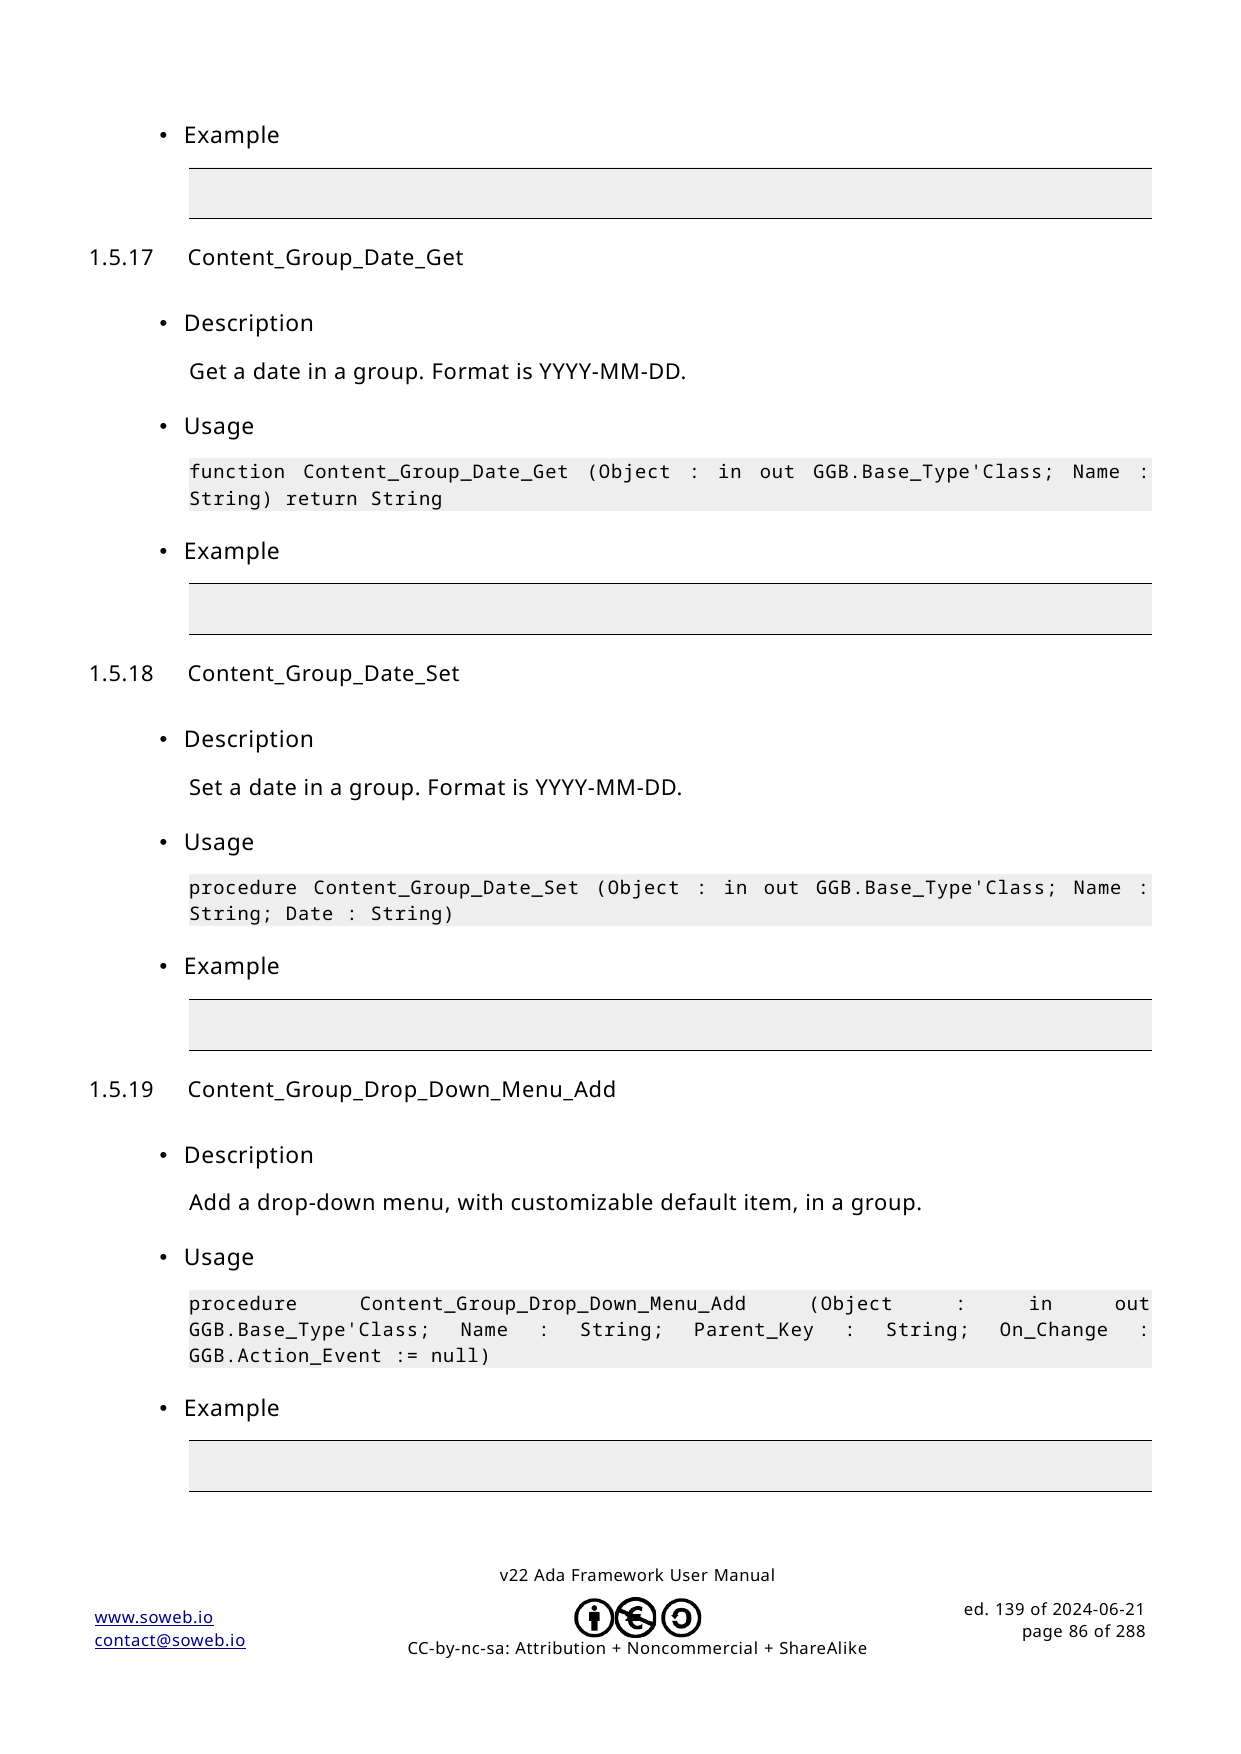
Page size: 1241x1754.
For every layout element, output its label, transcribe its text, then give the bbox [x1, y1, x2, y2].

subtitle Content_Group_Drop_Down_Menu_Add [88, 1073, 1152, 1114]
text function Content_Group_Date_Get (Object : in out GGB.Base_Type'Class; Name : String) return String [189, 458, 1152, 511]
subtitle Usage [159, 1241, 1152, 1272]
subtitle Content_Group_Date_Get [88, 242, 1152, 283]
subtitle Example [159, 950, 1152, 981]
picture [573, 1597, 657, 1638]
text procedure Content_Group_Drop_Down_Menu_Add (Object : in out GGB.Base_Type'Class; Name : String; Parent_Key : String; On_Change : GGB.Action_Event := null) [189, 1290, 1152, 1368]
subtitle Content_Group_Date_Set [88, 658, 1152, 699]
subtitle Description [159, 722, 1152, 754]
text Get a date in a group. Format is YYYY-MM-DD. [189, 356, 1152, 386]
subtitle Usage [159, 825, 1152, 856]
subtitle Usage [159, 409, 1152, 441]
picture [660, 1597, 702, 1638]
subtitle Example [159, 1391, 1152, 1423]
subtitle Description [159, 1138, 1152, 1169]
text Add a drop-down menu, with customizable default item, in a group. [189, 1187, 1152, 1217]
subtitle Example [159, 534, 1152, 565]
subtitle Example [159, 118, 1152, 150]
text procedure Content_Group_Date_Set (Object : in out GGB.Base_Type'Class; Name : String; Date : String) [189, 874, 1152, 926]
text Set a date in a group. Format is YYYY-MM-DD. [189, 771, 1152, 801]
subtitle Description [159, 307, 1152, 338]
